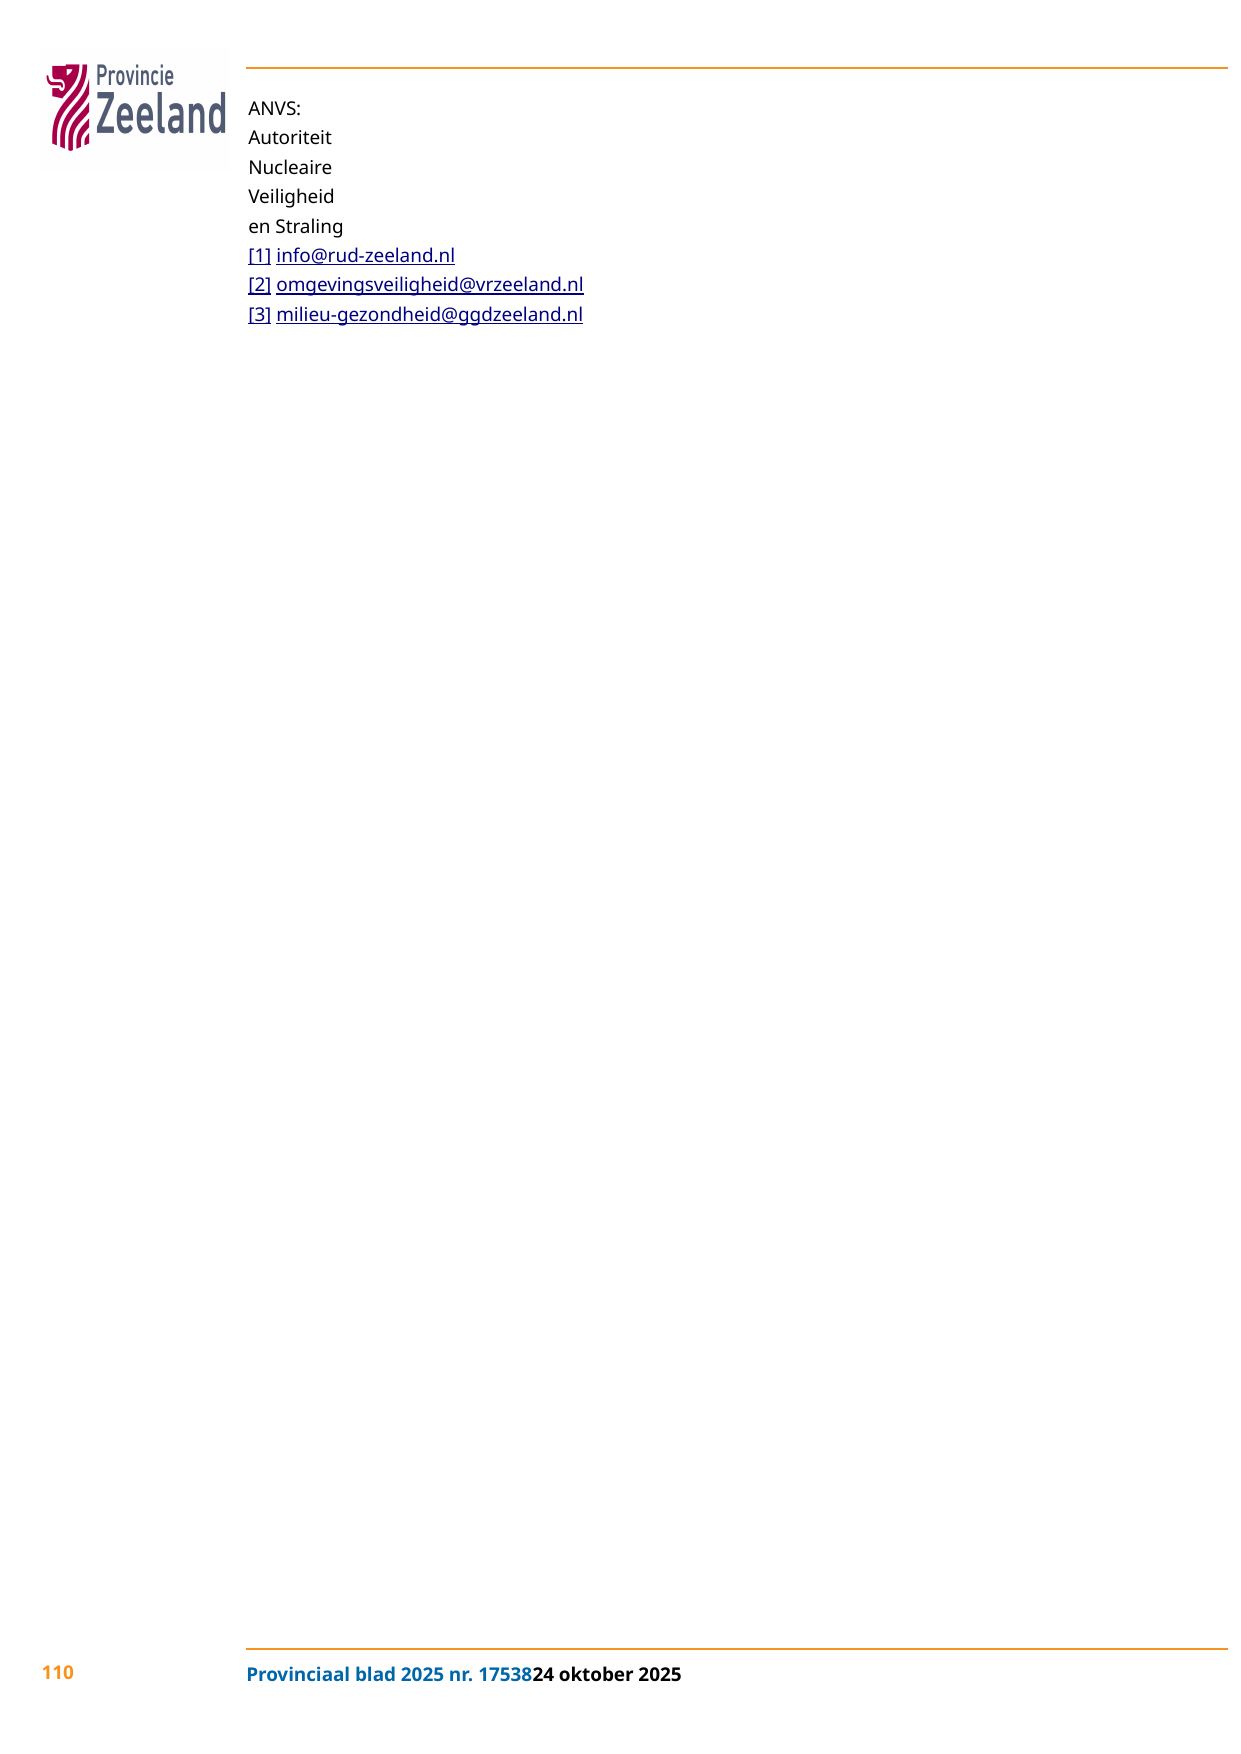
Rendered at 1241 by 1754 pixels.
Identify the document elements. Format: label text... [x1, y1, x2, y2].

table_cell [813, 95, 926, 239]
text [2] omgevingsveiligheid@vrzeeland.nl [248, 272, 1152, 297]
picture [41, 47, 231, 172]
table_cell ANVS: Autoriteit Nucleaire Veiligheid en Straling [248, 95, 361, 239]
table_cell [587, 95, 700, 239]
text [1] info@rud-zeeland.nl [248, 242, 1152, 268]
table_cell [700, 95, 813, 239]
text [3] milieu-gezondheid@ggdzeeland.nl [248, 301, 1152, 327]
table_cell [361, 95, 474, 239]
table_cell [926, 95, 1038, 239]
table_cell [1039, 95, 1152, 239]
table_cell [474, 95, 587, 239]
